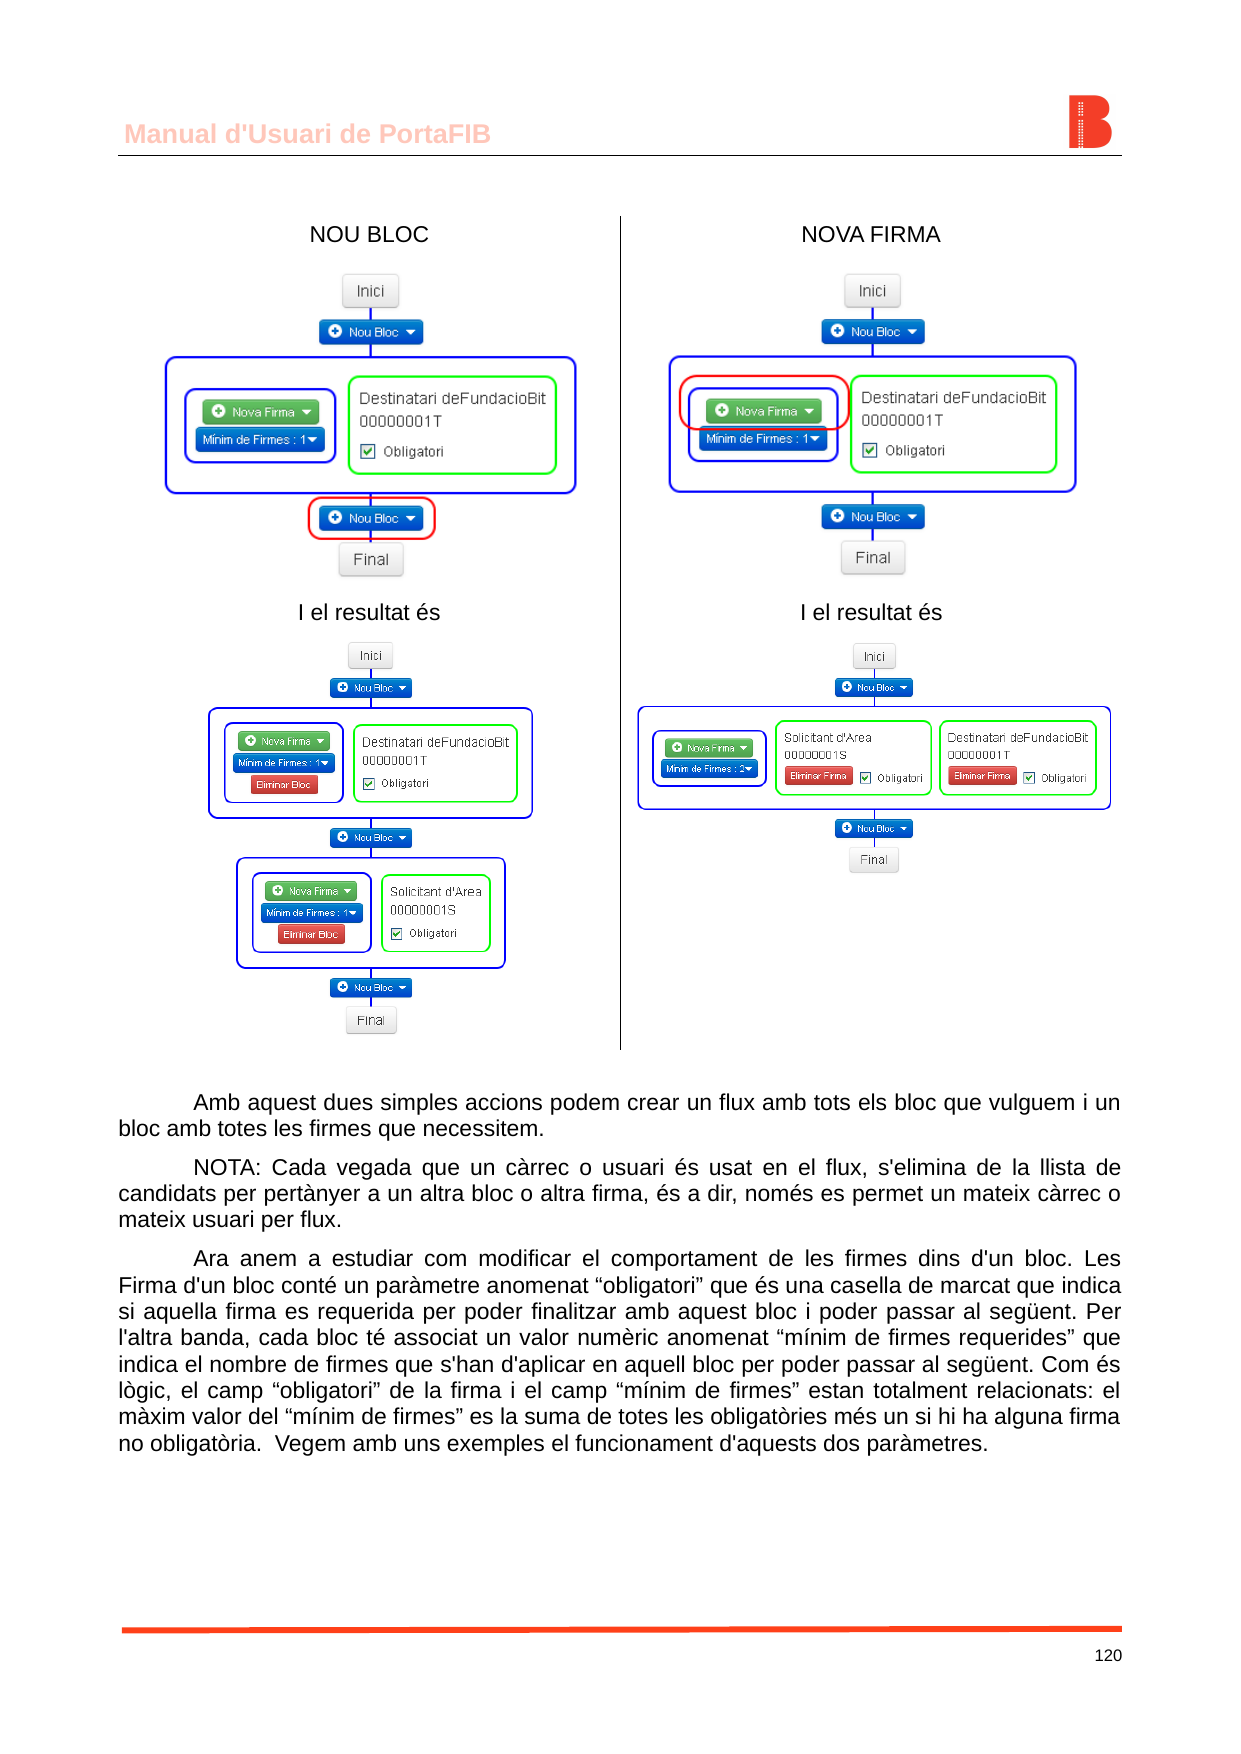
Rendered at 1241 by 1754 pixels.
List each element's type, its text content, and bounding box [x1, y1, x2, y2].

table_cell [118, 631, 620, 1049]
picture [1063, 94, 1117, 150]
table_header NOVA FIRMA [621, 216, 1122, 253]
table_cell I el resultat és [621, 594, 1122, 631]
text NOTA: Cada vegada que un càrrec o usuari és usat en el flux, s'elimina de la llista de candidats per pertànyer a un altra bloc o altra firma, és a dir, només es permet un mateix càrrec o mateix usuari per flux. [118, 1154, 1122, 1233]
text Ara anem a estudiar com modificar el comportament de les firmes dins d'un bloc. Les Firma d'un bloc conté un paràmetre anomenat “obligatori” que és una casella de marcat que indica si aquella firma es requerida per poder finalitzar amb aquest bloc i poder passar al següent. Per l'altra banda, cada bloc té associat un valor numèric anomenat “mínim de firmes requerides” que indica el nombre de firmes que s'han d'aplicar en aquell bloc per poder passar al següent. Com és lògic, el camp “obligatori” de la firma i el camp “mínim de firmes” estan totalment relacionats: el màxim valor del “mínim de firmes” es la suma de totes les obligatòries més un si hi ha alguna firma no obligatòria. Vegem amb uns exemples el funcionament d'aquests dos paràmetres. [118, 1245, 1122, 1456]
table_cell [621, 254, 1122, 593]
picture [150, 259, 588, 588]
table_header NOU BLOC [118, 216, 620, 253]
table_cell [118, 254, 620, 593]
picture [625, 637, 1117, 879]
table_cell [621, 631, 1122, 1049]
picture [198, 637, 540, 1044]
text Amb aquest dues simples accions podem crear un flux amb tots els bloc que vulguem i un bloc amb totes les firmes que necessitem. [118, 1088, 1122, 1141]
table_cell I el resultat és [118, 594, 620, 631]
picture [654, 259, 1088, 586]
